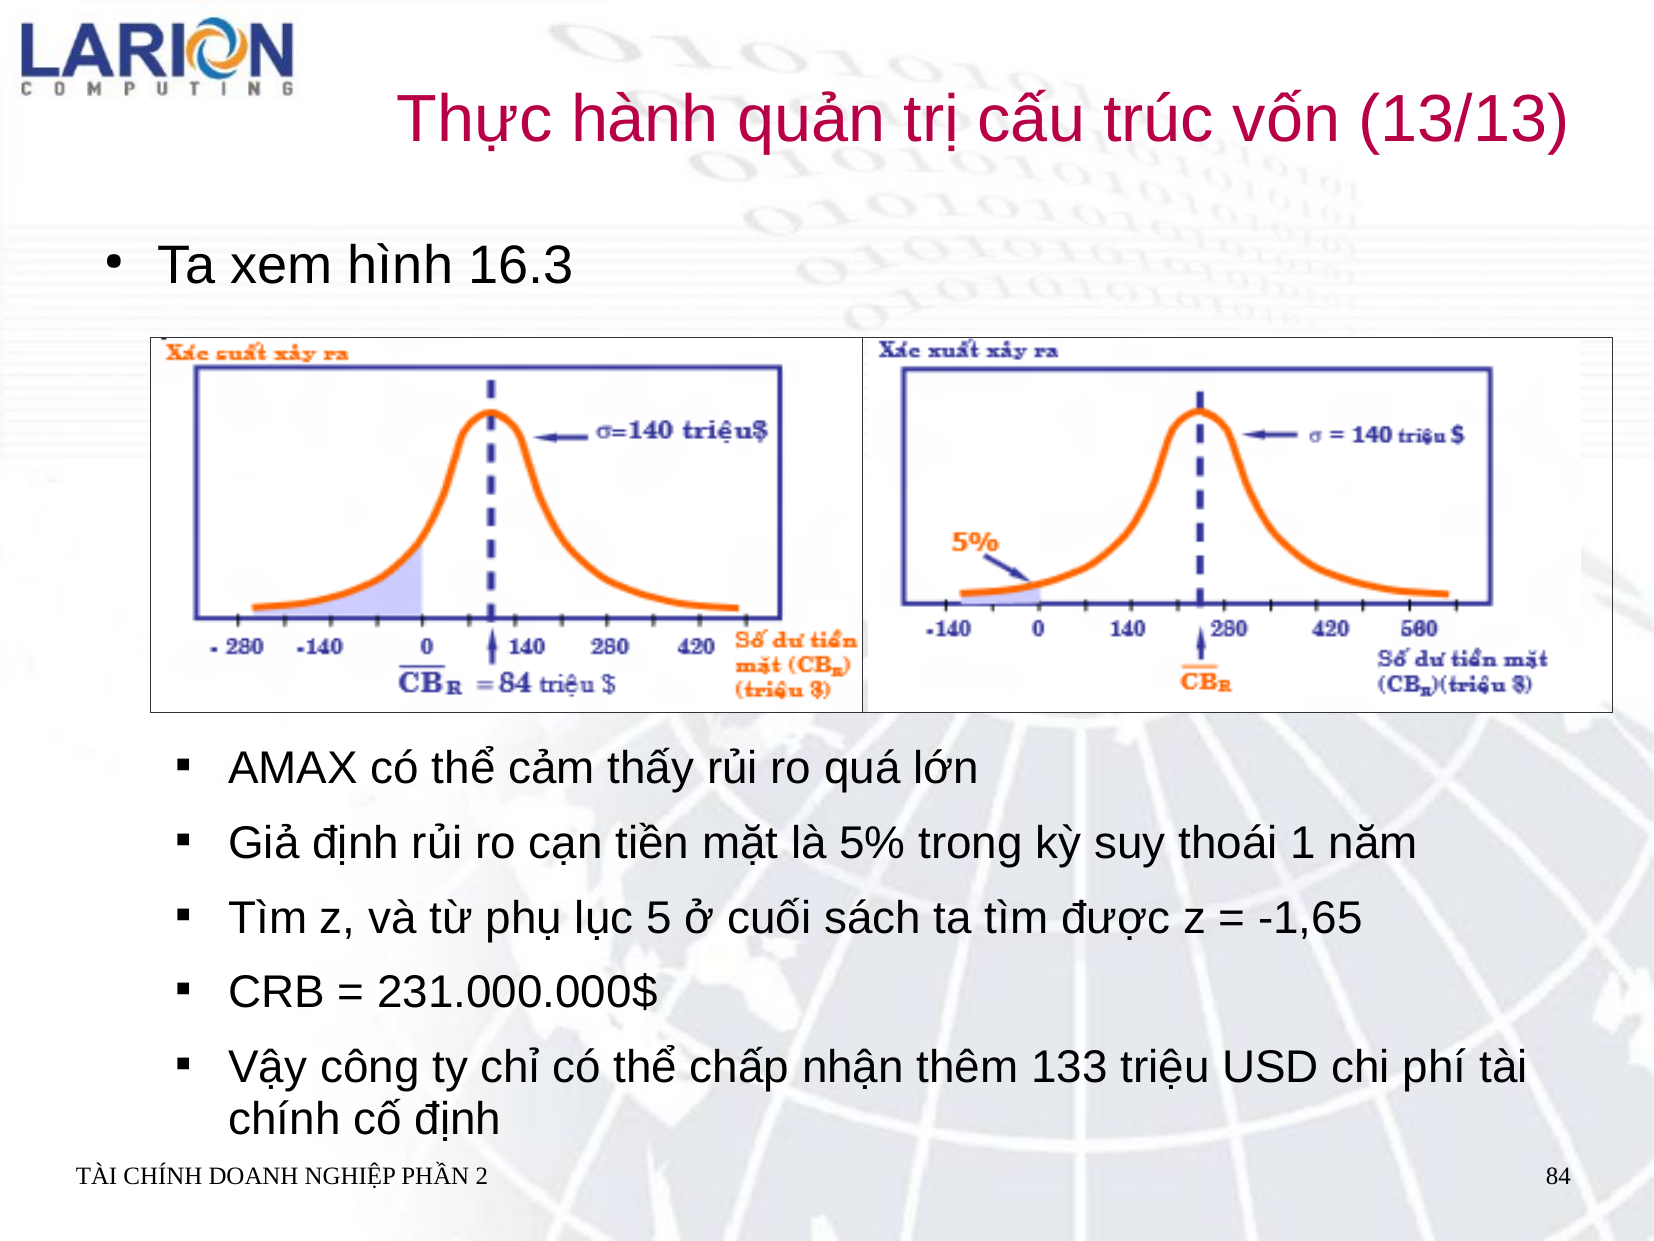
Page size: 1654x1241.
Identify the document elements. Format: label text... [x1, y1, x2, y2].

list Ta xem hình 16.3 AMAX có thể cảm thấy rủi ro quá lớn Giả định rủi ro cạn tiền mặt là 5% trong kỳ suy thoái 1 năm Tìm z, và từ phụ lục 5 ở cuối sách ta tìm được z = -1,65 CRB = 231.000.000$ Vậy công ty chỉ có thể chấp nhận thêm 133 triệu USD chi phí tài chính cố định [86, 234, 1576, 1218]
picture [0, 0, 1654, 1241]
title Thực hành quản trị cấu trúc vốn (13/13) [300, 49, 1571, 188]
